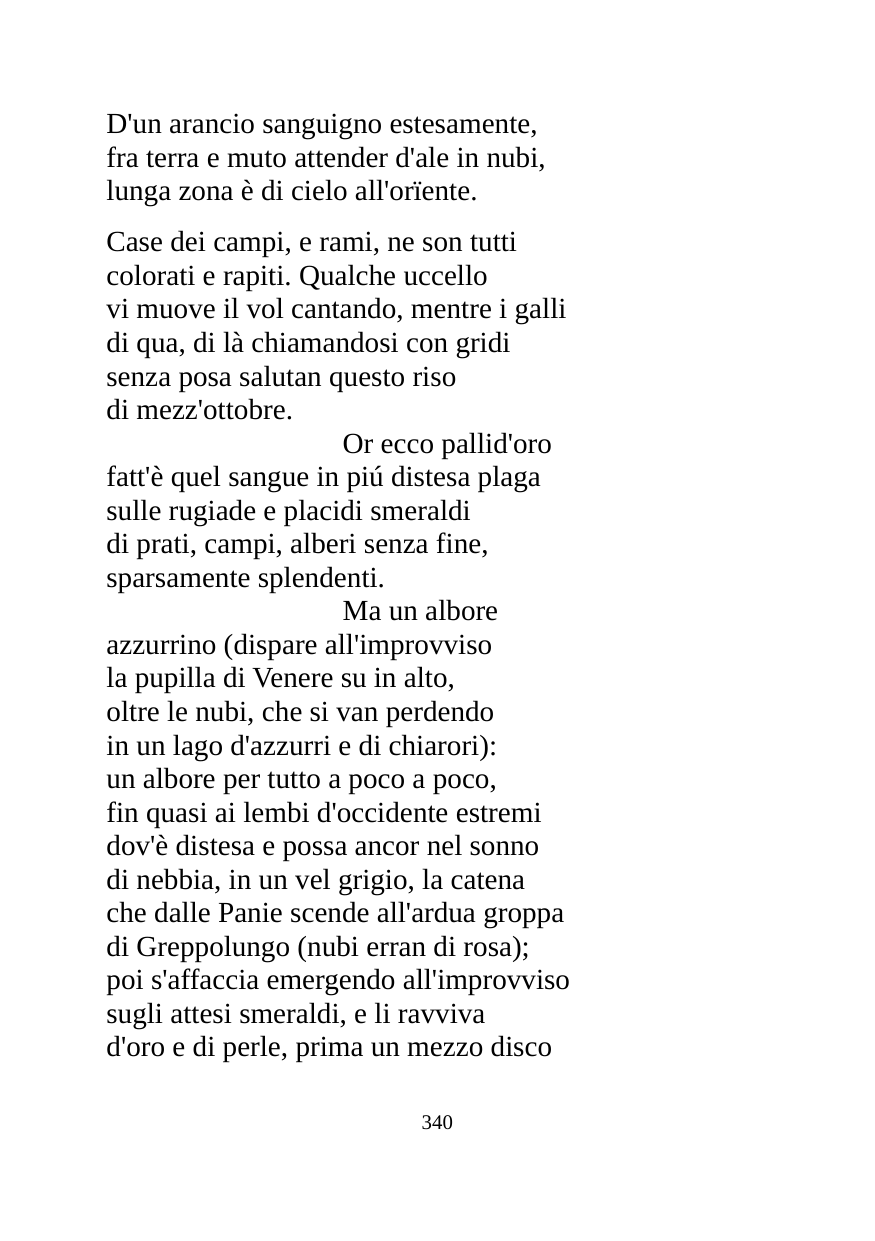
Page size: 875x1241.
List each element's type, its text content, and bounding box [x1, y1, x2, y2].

text Case dei campi, e rami, ne son tutti colorati e rapiti. Qualche uccello vi muove il vol cantando, mentre i galli di qua, di là chiamandosi con gridi senza posa salutan questo riso di mezz'ottobre. [106, 224, 768, 426]
text Or ecco pallid'oro fatt'è quel sangue in piú distesa plaga sulle rugiade e placidi smeraldi di prati, campi, alberi senza fine, sparsamente splendenti. [106, 426, 768, 593]
text Ma un albore azzurrino (dispare all'improvviso la pupilla di Venere su in alto, oltre le nubi, che si van perdendo in un lago d'azzurri e di chiarori): un albore per tutto a poco a poco, fin quasi ai lembi d'occidente estremi dov'è distesa e possa ancor nel sonno di nebbia, in un vel grigio, la catena che dalle Panie scende all'ardua groppa di Greppolungo (nubi erran di rosa); poi s'affaccia emergendo all'improvviso sugli attesi smeraldi, e li ravviva d'oro e di perle, prima un mezzo disco [106, 593, 768, 1063]
text D'un arancio sanguigno estesamente, fra terra e muto attender d'ale in nubi, lunga zona è di cielo all'orïente. [106, 106, 768, 207]
